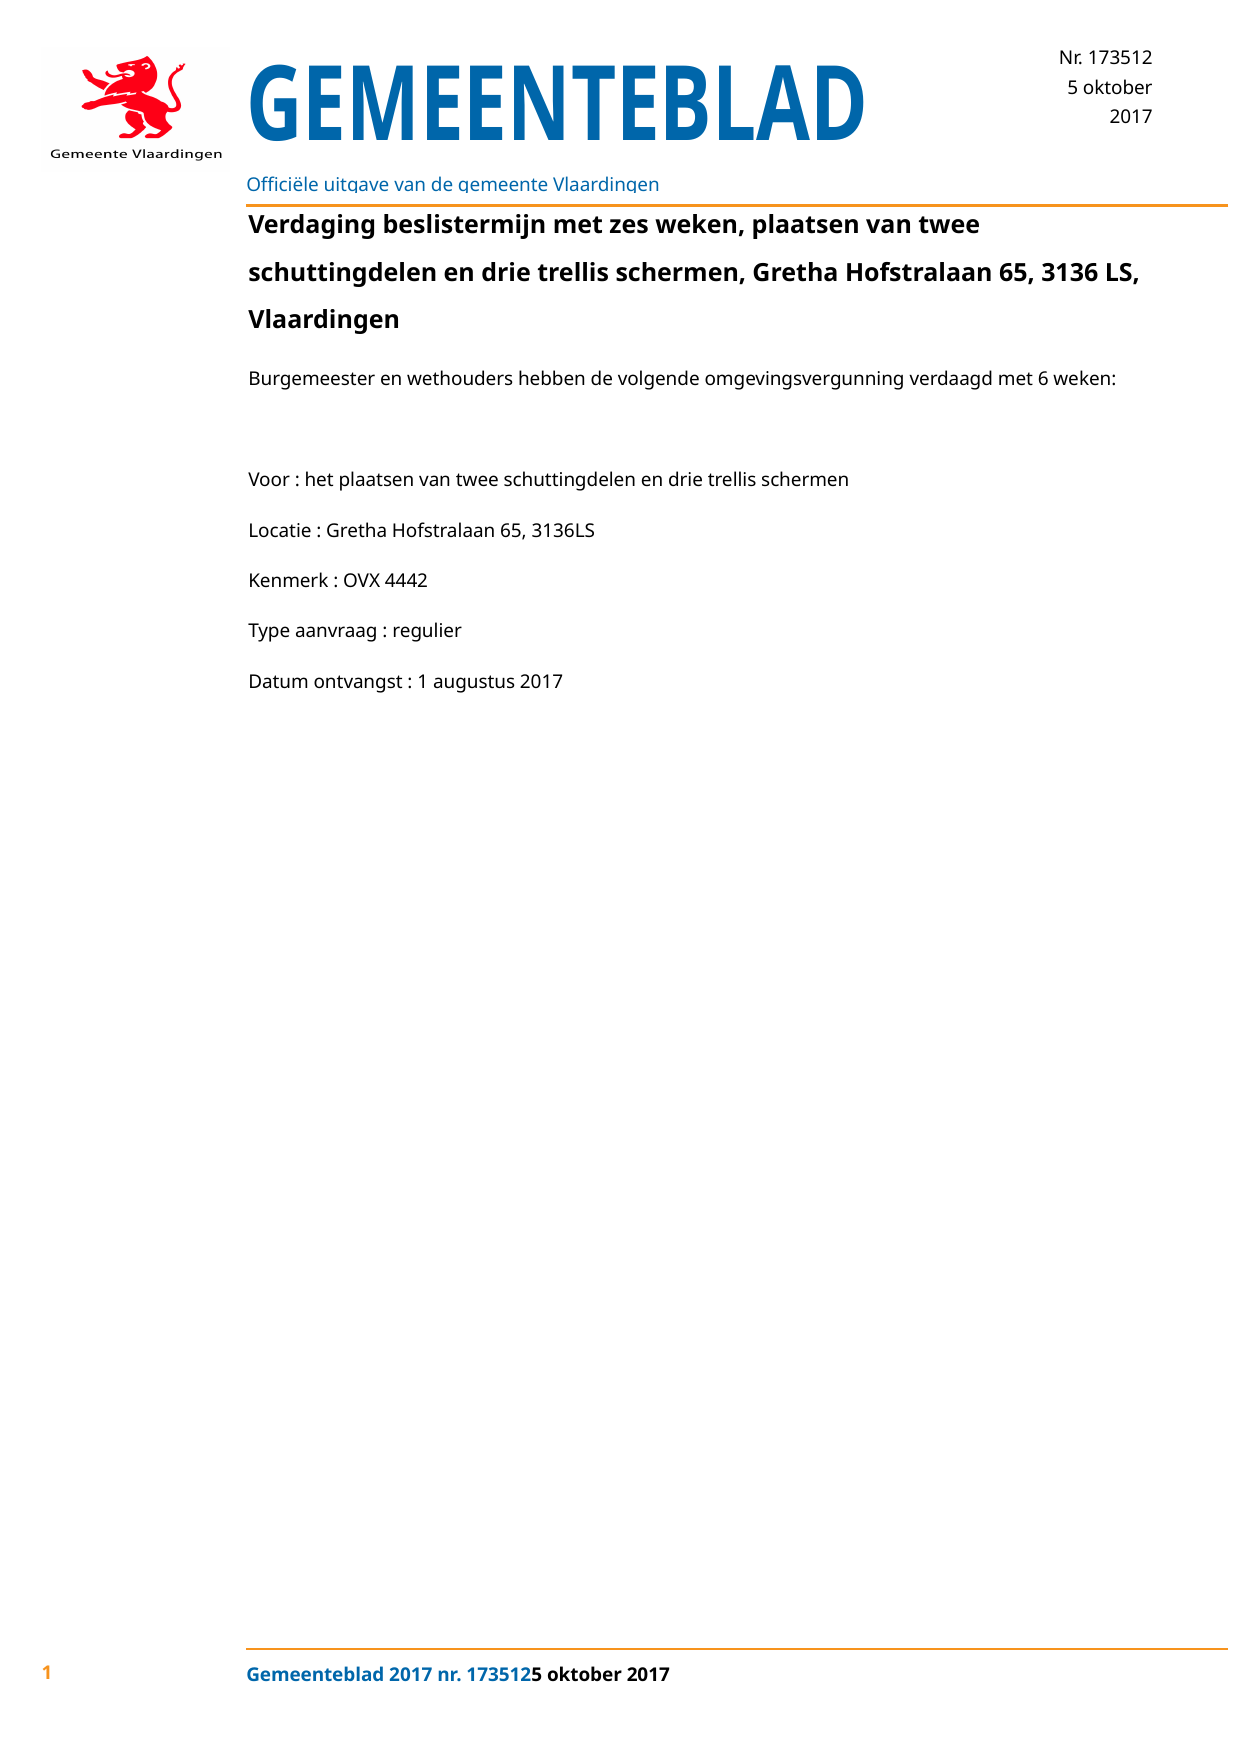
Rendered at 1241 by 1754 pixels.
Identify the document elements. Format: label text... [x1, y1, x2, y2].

text Datum ontvangst : 1 augustus 2017 [248, 668, 1152, 694]
text Burgemeester en wethouders hebben de volgende omgevingsvergunning verdaagd met 6 weken: [248, 366, 1152, 391]
text Type aanvraag : regulier [248, 618, 1152, 643]
picture [41, 47, 231, 172]
text Verdaging beslistermijn met zes weken, plaatsen van twee schuttingdelen en drie trellis schermen, Gretha Hofstralaan 65, 3136 LS, Vlaardingen [248, 207, 1152, 336]
text Locatie : Gretha Hofstralaan 65, 3136LS [248, 517, 1152, 542]
text Voor : het plaatsen van twee schuttingdelen en drie trellis schermen [248, 466, 1152, 492]
text Kenmerk : OVX 4442 [248, 567, 1152, 593]
